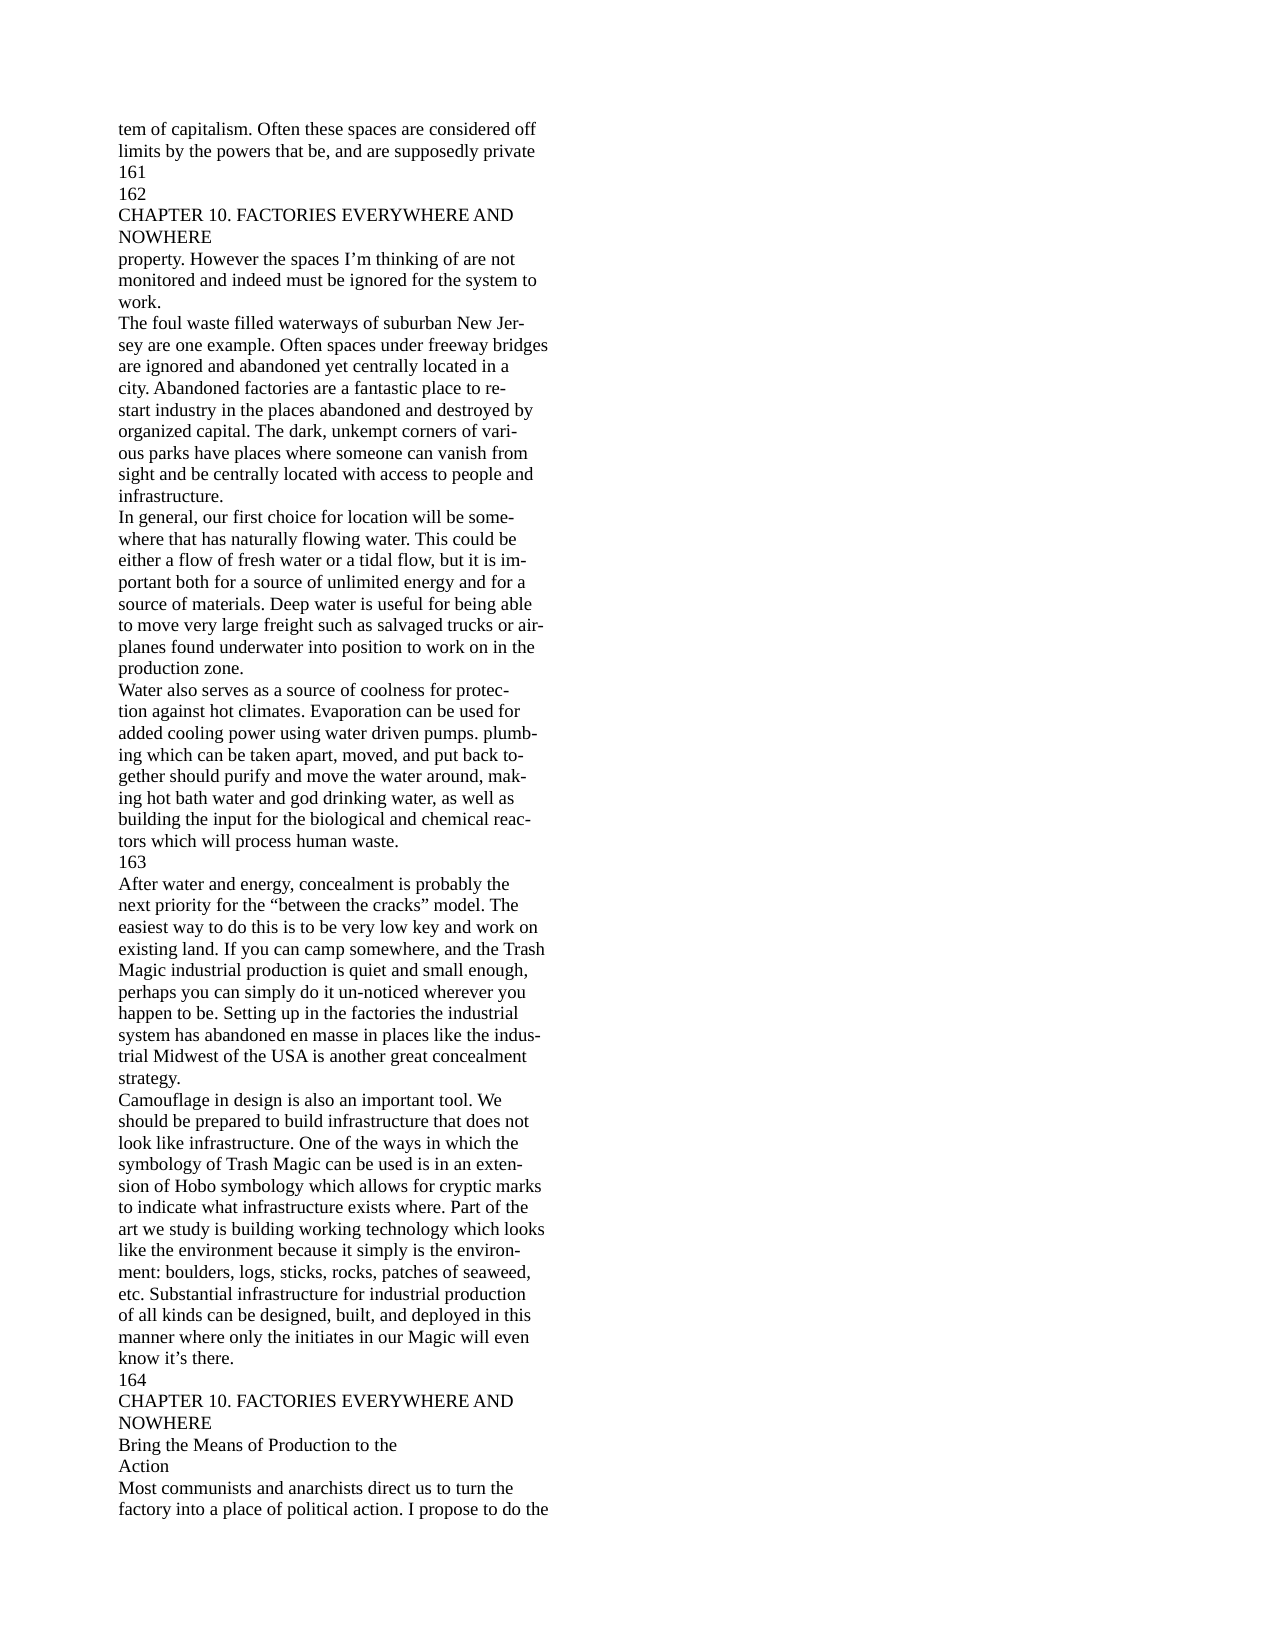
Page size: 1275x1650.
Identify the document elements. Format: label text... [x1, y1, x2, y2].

text portant both for a source of unlimited energy and for a [118, 571, 1157, 592]
text know it’s there. [118, 1347, 1157, 1369]
text source of materials. Deep water is useful for being able [118, 592, 1157, 614]
text In general, our first choice for location will be some- [118, 506, 1157, 528]
text 162 [118, 183, 1157, 204]
text factory into a place of political action. I propose to do the [118, 1498, 1157, 1520]
text added cooling power using water driven pumps. plumb- [118, 722, 1157, 743]
text organized capital. The dark, unkempt corners of vari- [118, 420, 1157, 442]
text ing hot bath water and god drinking water, as well as [118, 787, 1157, 808]
text etc. Substantial infrastructure for industrial production [118, 1282, 1157, 1304]
text either a flow of fresh water or a tidal flow, but it is im- [118, 549, 1157, 571]
text perhaps you can simply do it un-noticed wherever you [118, 981, 1157, 1002]
text ment: boulders, logs, sticks, rocks, patches of seaweed, [118, 1261, 1157, 1282]
text manner where only the initiates in our Magic will even [118, 1326, 1157, 1347]
text infrastructure. [118, 485, 1157, 506]
text art we study is building working technology which looks [118, 1218, 1157, 1239]
text Camouflage in design is also an important tool. We [118, 1088, 1157, 1110]
text strategy. [118, 1067, 1157, 1088]
text planes found underwater into position to work on in the [118, 636, 1157, 657]
text 164 [118, 1369, 1157, 1390]
text where that has naturally flowing water. This could be [118, 528, 1157, 549]
text system has abandoned en masse in places like the indus- [118, 1024, 1157, 1045]
text easiest way to do this is to be very low key and work on [118, 916, 1157, 937]
text should be prepared to build infrastructure that does not [118, 1110, 1157, 1132]
text Most communists and anarchists direct us to turn the [118, 1477, 1157, 1498]
text look like infrastructure. One of the ways in which the [118, 1132, 1157, 1153]
text NOWHERE [118, 226, 1157, 247]
text ous parks have places where someone can vanish from [118, 442, 1157, 463]
text monitored and indeed must be ignored for the system to [118, 269, 1157, 291]
text tors which will process human waste. [118, 830, 1157, 851]
text start industry in the places abandoned and destroyed by [118, 398, 1157, 420]
text The foul waste filled waterways of suburban New Jer- [118, 312, 1157, 334]
text trial Midwest of the USA is another great concealment [118, 1045, 1157, 1067]
text Action [118, 1455, 1157, 1477]
text After water and energy, concealment is probably the [118, 873, 1157, 894]
text of all kinds can be designed, built, and deployed in this [118, 1304, 1157, 1326]
text gether should purify and move the water around, mak- [118, 765, 1157, 787]
text Water also serves as a source of coolness for protec- [118, 679, 1157, 700]
text building the input for the biological and chemical reac- [118, 808, 1157, 830]
text tem of capitalism. Often these spaces are considered off [118, 118, 1157, 140]
text CHAPTER 10. FACTORIES EVERYWHERE AND [118, 1390, 1157, 1412]
text work. [118, 291, 1157, 312]
text next priority for the “between the cracks” model. The [118, 894, 1157, 916]
text CHAPTER 10. FACTORIES EVERYWHERE AND [118, 204, 1157, 226]
text to move very large freight such as salvaged trucks or air- [118, 614, 1157, 636]
text Magic industrial production is quiet and small enough, [118, 959, 1157, 981]
text to indicate what infrastructure exists where. Part of the [118, 1196, 1157, 1218]
text ing which can be taken apart, moved, and put back to- [118, 743, 1157, 765]
text sion of Hobo symbology which allows for cryptic marks [118, 1175, 1157, 1196]
text Bring the Means of Production to the [118, 1433, 1157, 1455]
text production zone. [118, 657, 1157, 679]
text are ignored and abandoned yet centrally located in a [118, 355, 1157, 377]
text NOWHERE [118, 1412, 1157, 1433]
text sight and be centrally located with access to people and [118, 463, 1157, 485]
text city. Abandoned factories are a fantastic place to re- [118, 377, 1157, 398]
text sey are one example. Often spaces under freeway bridges [118, 334, 1157, 355]
text limits by the powers that be, and are supposedly private [118, 140, 1157, 161]
text like the environment because it simply is the environ- [118, 1239, 1157, 1261]
text property. However the spaces I’m thinking of are not [118, 247, 1157, 269]
text 161 [118, 161, 1157, 183]
text happen to be. Setting up in the factories the industrial [118, 1002, 1157, 1024]
text 163 [118, 851, 1157, 873]
text tion against hot climates. Evaporation can be used for [118, 700, 1157, 722]
text existing land. If you can camp somewhere, and the Trash [118, 937, 1157, 959]
text symbology of Trash Magic can be used is in an exten- [118, 1153, 1157, 1175]
